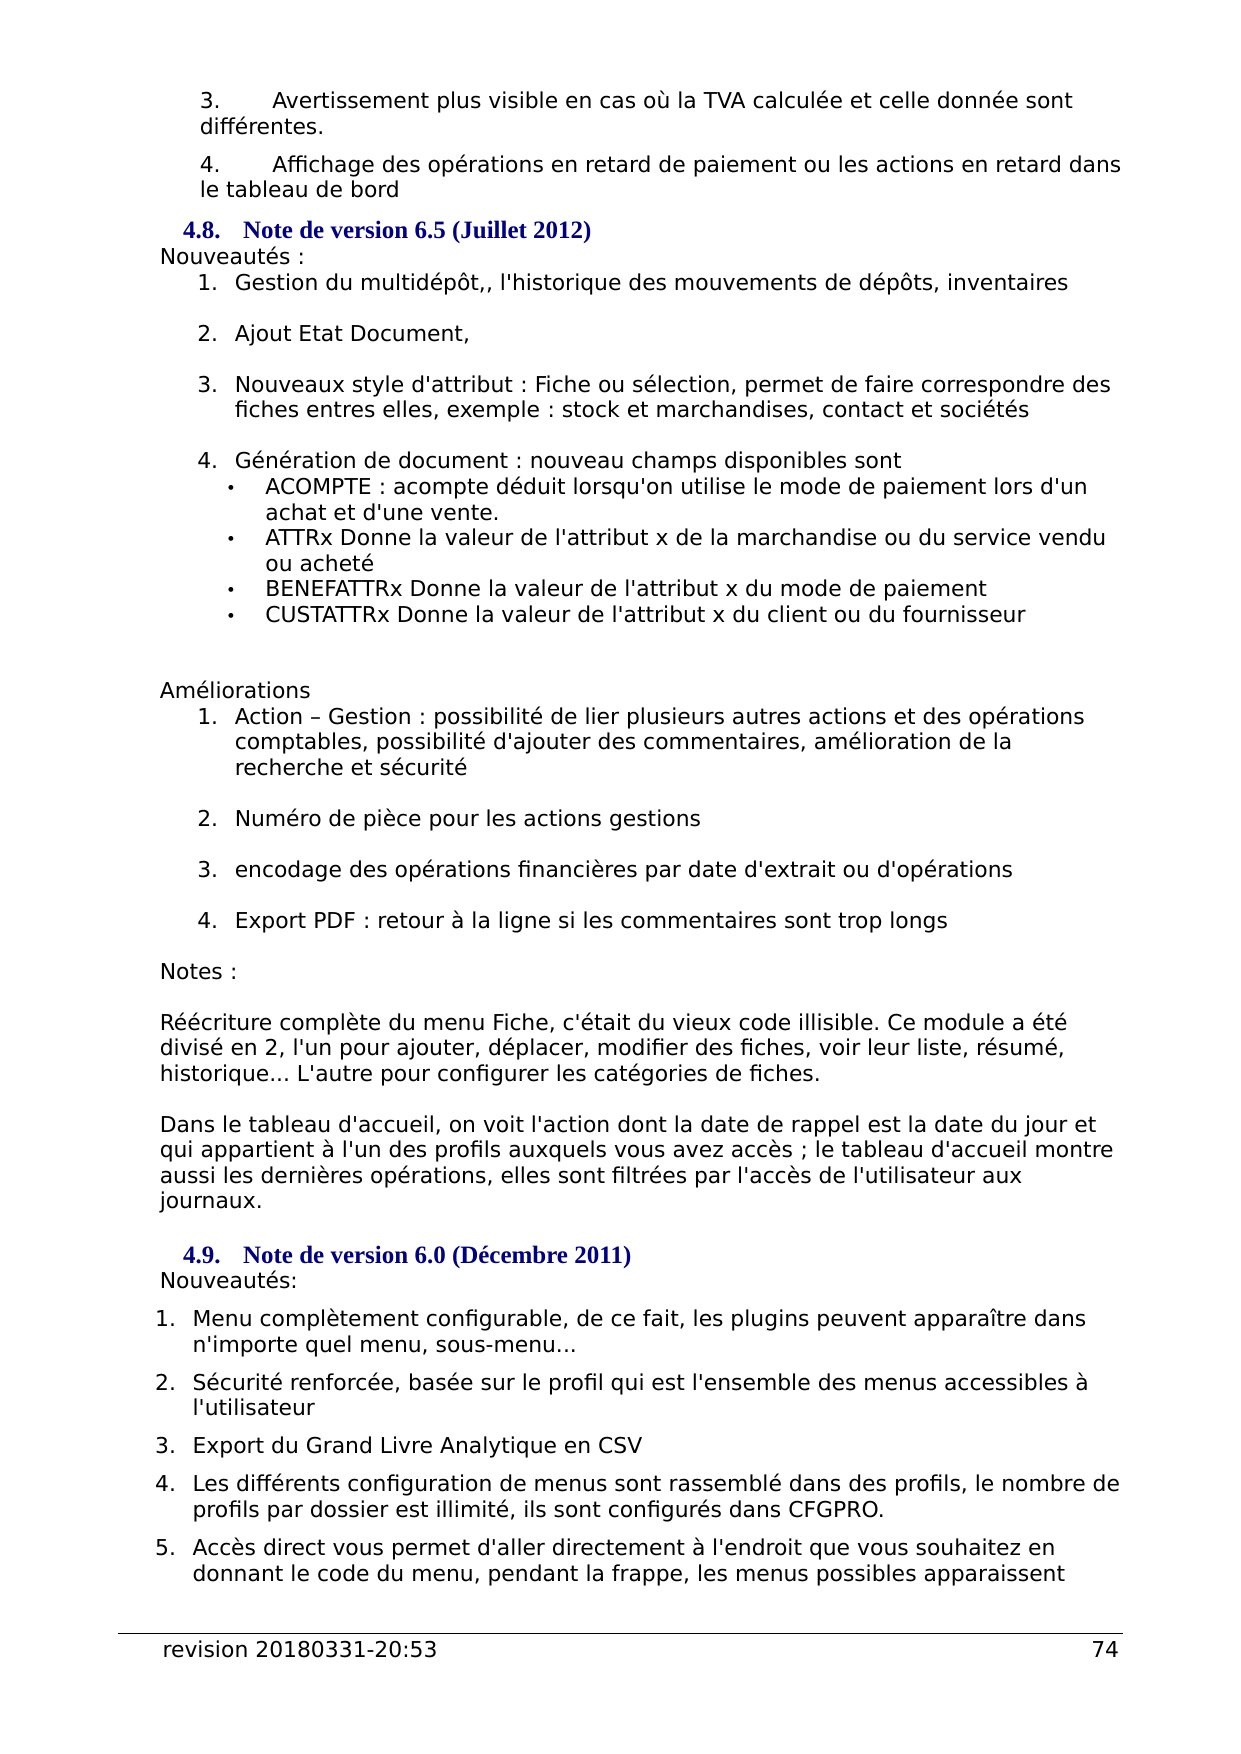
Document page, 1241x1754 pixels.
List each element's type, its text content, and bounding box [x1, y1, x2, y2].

list Export du Grand Livre Analytique en CSV [155, 1433, 1123, 1459]
list encodage des opérations financières par date d'extrait ou d'opérations [197, 857, 1123, 882]
list Génération de document : nouveau champs disponibles sont [197, 448, 1123, 474]
subtitle Note de version 6.0 (Décembre 2011) [177, 1240, 1123, 1268]
list BENEFATTRx Donne la valeur de l'attribut x du mode de paiement [228, 576, 1123, 602]
list Export PDF : retour à la ligne si les commentaires sont trop longs [197, 908, 1123, 933]
text Améliorations [159, 678, 1123, 704]
list Les différents configuration de menus sont rassemblé dans des profils, le nombre de profils par dossier est illimité, ils sont configurés dans CFGPRO. [155, 1472, 1123, 1523]
text Nouveautés: [159, 1268, 1123, 1294]
list ATTRx Donne la valeur de l'attribut x de la marchandise ou du service vendu ou acheté [228, 525, 1123, 576]
text Nouveautés : [159, 244, 1123, 270]
list Menu complètement configurable, de ce fait, les plugins peuvent apparaître dans n'importe quel menu, sous-menu... [155, 1306, 1123, 1357]
list Avertissement plus visible en cas où la TVA calculée et celle donnée sont différentes. [199, 88, 1123, 139]
list Affichage des opérations en retard de paiement ou les actions en retard dans le tableau de bord [199, 152, 1123, 203]
list ACOMPTE : acompte déduit lorsqu'on utilise le mode de paiement lors d'un achat et d'une vente. [228, 474, 1123, 525]
list Ajout Etat Document, [197, 321, 1123, 346]
list CUSTATTRx Donne la valeur de l'attribut x du client ou du fournisseur [228, 602, 1123, 627]
text Dans le tableau d'accueil, on voit l'action dont la date de rappel est la date du jour et qui appartient à l'un des profils auxquels vous avez accès ; le tableau d'accueil montre aussi les dernières opérations, elles sont filtrées par l'accès de l'utilisateur aux journaux. [159, 1112, 1123, 1214]
list Nouveaux style d'attribut : Fiche ou sélection, permet de faire correspondre des fiches entres elles, exemple : stock et marchandises, contact et sociétés [197, 372, 1123, 423]
list Accès direct vous permet d'aller directement à l'endroit que vous souhaitez en donnant le code du menu, pendant la frappe, les menus possibles apparaissent [155, 1535, 1123, 1586]
subtitle Note de version 6.5 (Juillet 2012) [177, 216, 1123, 244]
list Numéro de pièce pour les actions gestions [197, 806, 1123, 831]
list Gestion du multidépôt,, l'historique des mouvements de dépôts, inventaires [197, 270, 1123, 295]
list Action – Gestion : possibilité de lier plusieurs autres actions et des opérations comptables, possibilité d'ajouter des commentaires, amélioration de la recherche et sécurité [197, 704, 1123, 780]
list Sécurité renforcée, basée sur le profil qui est l'ensemble des menus accessibles à l'utilisateur [155, 1370, 1123, 1421]
text Réécriture complète du menu Fiche, c'était du vieux code illisible. Ce module a été divisé en 2, l'un pour ajouter, déplacer, modifier des fiches, voir leur liste, résumé, historique... L'autre pour configurer les catégories de fiches. [159, 1010, 1123, 1087]
text Notes : [159, 959, 1123, 984]
